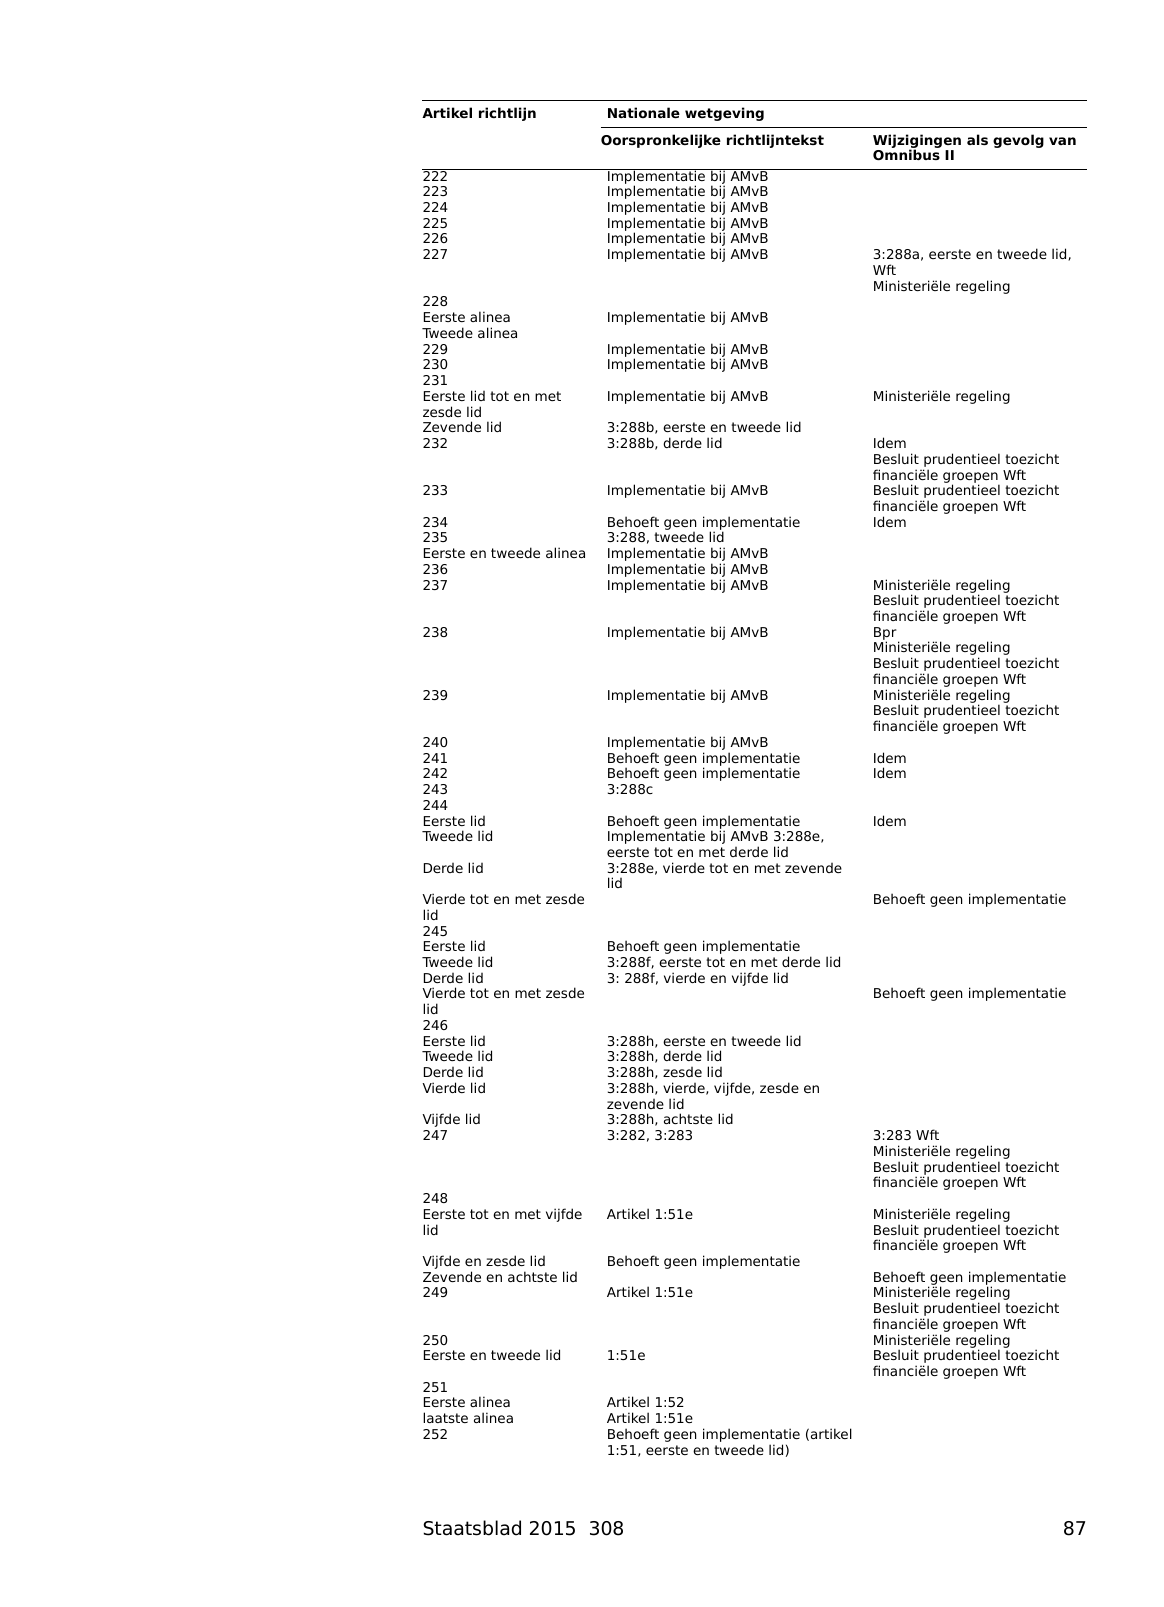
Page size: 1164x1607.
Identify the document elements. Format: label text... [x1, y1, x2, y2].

table_cell [601, 1018, 867, 1033]
table_cell Artikel 1:51e [601, 1411, 867, 1427]
table_cell 3:282, 3:283 [601, 1128, 867, 1191]
table_cell [867, 294, 1087, 310]
table_cell 239 [422, 688, 601, 735]
table_cell Behoeft geen implementatie [601, 939, 867, 955]
table_cell Artikel 1:51e [601, 1207, 867, 1254]
table_cell Ministeriële regeling [867, 389, 1087, 420]
table_cell 232 [422, 436, 601, 483]
table_cell 225 [422, 216, 601, 231]
table_cell [867, 1034, 1087, 1049]
table_cell Behoeft geen implementatie [867, 1270, 1087, 1285]
table_cell laatste alinea [422, 1411, 601, 1427]
table_cell [867, 1411, 1087, 1427]
table_cell [601, 924, 867, 939]
table_cell [867, 200, 1087, 216]
table_cell Oorspronkelijke richtlijntekst [601, 128, 867, 168]
table_cell 1:51e [601, 1348, 867, 1379]
table_cell Implementatie bij AMvB [601, 546, 867, 562]
table_cell [867, 1191, 1087, 1207]
table_cell 227 [422, 247, 601, 294]
table_cell Implementatie bij AMvB [601, 247, 867, 294]
table_cell Behoeft geen implementatie [601, 813, 867, 829]
table_cell Eerste lid [422, 813, 601, 829]
table_cell [867, 326, 1087, 341]
table_cell 243 [422, 782, 601, 798]
table_cell Eerste en tweede lid [422, 1348, 601, 1379]
table_cell Vierde lid [422, 1081, 601, 1112]
table_cell Behoeft geen implementatie [601, 766, 867, 782]
table_cell Ministeriële regeling Besluit prudentieel toezicht financiële groepen Wft [867, 578, 1087, 624]
table_cell [867, 184, 1087, 200]
table_cell Implementatie bij AMvB [601, 688, 867, 735]
table_cell 3:288h, achtste lid [601, 1112, 867, 1128]
table_cell [601, 798, 867, 813]
table_cell Implementatie bij AMvB [601, 216, 867, 231]
table_cell Implementatie bij AMvB [601, 231, 867, 247]
table_cell [867, 216, 1087, 231]
table_cell [601, 986, 867, 1018]
table_cell [867, 357, 1087, 373]
table_cell 249 [422, 1285, 601, 1332]
table_cell [867, 829, 1087, 861]
table_cell 224 [422, 200, 601, 216]
table_cell Eerste lid [422, 1034, 601, 1049]
table_cell Vierde tot en met zesde lid [422, 986, 601, 1018]
table_cell [867, 562, 1087, 577]
table_cell Implementatie bij AMvB [601, 200, 867, 216]
table_cell Behoeft geen implementatie (artikel 1:51, eerste en tweede lid) [601, 1427, 867, 1458]
table_cell Ministeriële regeling Besluit prudentieel toezicht financiële groepen Wft [867, 1207, 1087, 1254]
table_cell 229 [422, 341, 601, 357]
table_cell Zevende lid [422, 420, 601, 436]
table_cell [867, 420, 1087, 436]
table_cell [867, 1081, 1087, 1112]
table_cell [601, 1270, 867, 1285]
table_cell 237 [422, 578, 601, 624]
table_cell Implementatie bij AMvB [601, 184, 867, 200]
table_cell 3: 288f, vierde en vijfde lid [601, 971, 867, 986]
table_cell Implementatie bij AMvB [601, 310, 867, 326]
table_cell [867, 546, 1087, 562]
table_header Artikel richtlijn [422, 101, 601, 168]
table_cell 238 [422, 625, 601, 687]
table_cell Derde lid [422, 861, 601, 892]
table_cell Eerste alinea [422, 1395, 601, 1411]
table_cell Eerste tot en met vijfde lid [422, 1207, 601, 1254]
table_cell Artikel 1:52 [601, 1395, 867, 1411]
table_cell 246 [422, 1018, 601, 1033]
table_cell [867, 341, 1087, 357]
table_cell [867, 955, 1087, 971]
table_cell 3:288e, vierde tot en met zevende lid [601, 861, 867, 892]
table_cell [867, 798, 1087, 813]
table_cell 245 [422, 924, 601, 939]
table_cell Ministeriële regeling Besluit prudentieel toezicht financiële groepen Wft [867, 1285, 1087, 1332]
table_cell 235 [422, 530, 601, 546]
table_cell Eerste en tweede alinea [422, 546, 601, 562]
table_cell [867, 310, 1087, 326]
table_cell 3:288f, eerste tot en met derde lid [601, 955, 867, 971]
table_cell [601, 892, 867, 923]
table_cell 3:288h, derde lid [601, 1049, 867, 1065]
table_cell Artikel 1:51e [601, 1285, 867, 1332]
table_cell Vierde tot en met zesde lid [422, 892, 601, 923]
table_cell [601, 1380, 867, 1395]
table_cell Vijfde en zesde lid [422, 1254, 601, 1269]
table_cell 247 [422, 1128, 601, 1191]
table_cell 3:288h, zesde lid [601, 1065, 867, 1081]
table_cell Eerste lid [422, 939, 601, 955]
table_cell 251 [422, 1380, 601, 1395]
table_cell Tweede lid [422, 829, 601, 861]
table_cell [867, 1065, 1087, 1081]
table_cell Implementatie bij AMvB [601, 170, 867, 184]
table_cell 3:288h, vierde, vijfde, zesde en zevende lid [601, 1081, 867, 1112]
table_cell [867, 971, 1087, 986]
table_cell Tweede lid [422, 955, 601, 971]
table_cell Tweede lid [422, 1049, 601, 1065]
table_cell 250 [422, 1333, 601, 1348]
table_cell Implementatie bij AMvB [601, 578, 867, 624]
table_cell Behoeft geen implementatie [867, 892, 1087, 923]
table_cell 3:288b, derde lid [601, 436, 867, 483]
table_cell 230 [422, 357, 601, 373]
table_cell 248 [422, 1191, 601, 1207]
table_cell 242 [422, 766, 601, 782]
table_cell Derde lid [422, 1065, 601, 1081]
table_cell [601, 1191, 867, 1207]
table_cell 236 [422, 562, 601, 577]
table_cell Idem [867, 813, 1087, 829]
table_cell 231 [422, 373, 601, 389]
table_cell 240 [422, 735, 601, 750]
table_cell 241 [422, 750, 601, 766]
table_cell [867, 735, 1087, 750]
table_cell [867, 861, 1087, 892]
table_cell 3:288, tweede lid [601, 530, 867, 546]
table_cell Zevende en achtste lid [422, 1270, 601, 1285]
table_cell 3:288a, eerste en tweede lid, Wft Ministeriële regeling [867, 247, 1087, 294]
table_header Nationale wetgeving [601, 101, 1087, 127]
table_cell Implementatie bij AMvB [601, 389, 867, 420]
table_cell Implementatie bij AMvB [601, 625, 867, 687]
table_cell 234 [422, 515, 601, 530]
table_cell Idem [867, 750, 1087, 766]
table_cell Idem [867, 766, 1087, 782]
table_cell Vijfde lid [422, 1112, 601, 1128]
table_cell 222 [422, 170, 601, 184]
table_cell Behoeft geen implementatie [601, 1254, 867, 1269]
table_cell Implementatie bij AMvB [601, 483, 867, 514]
table_cell 226 [422, 231, 601, 247]
table_cell [867, 231, 1087, 247]
table_cell Wijzigingen als gevolg van Omnibus II [867, 128, 1087, 168]
table_cell Behoeft geen implementatie [601, 750, 867, 766]
table_cell Behoeft geen implementatie [867, 986, 1087, 1018]
table_cell [601, 326, 867, 341]
table_cell [867, 1112, 1087, 1128]
table_cell [867, 1380, 1087, 1395]
table_cell 233 [422, 483, 601, 514]
table_cell 3:288b, eerste en tweede lid [601, 420, 867, 436]
table_cell Eerste alinea [422, 310, 601, 326]
table_cell 244 [422, 798, 601, 813]
table_cell Implementatie bij AMvB [601, 735, 867, 750]
table_cell [867, 939, 1087, 955]
table_cell Ministeriële regeling Besluit prudentieel toezicht financiële groepen Wft [867, 1333, 1087, 1379]
table_cell [867, 530, 1087, 546]
table_cell [867, 1018, 1087, 1033]
table_cell Implementatie bij AMvB [601, 341, 867, 357]
table_cell 228 [422, 294, 601, 310]
table_cell Ministeriële regeling Besluit prudentieel toezicht financiële groepen Wft [867, 688, 1087, 735]
table_cell Besluit prudentieel toezicht financiële groepen Wft [867, 483, 1087, 514]
table_cell 3:288h, eerste en tweede lid [601, 1034, 867, 1049]
table_cell [867, 924, 1087, 939]
table_cell [867, 782, 1087, 798]
table_cell [601, 373, 867, 389]
table_cell Behoeft geen implementatie [601, 515, 867, 530]
table_cell Derde lid [422, 971, 601, 986]
table_cell 252 [422, 1427, 601, 1458]
table_cell [601, 1333, 867, 1348]
table_cell Implementatie bij AMvB [601, 562, 867, 577]
table_cell 223 [422, 184, 601, 200]
table_cell [867, 1427, 1087, 1458]
table_cell Eerste lid tot en met zesde lid [422, 389, 601, 420]
table_cell [867, 373, 1087, 389]
table_cell Implementatie bij AMvB 3:288e, eerste tot en met derde lid [601, 829, 867, 861]
table_cell Idem Besluit prudentieel toezicht financiële groepen Wft [867, 436, 1087, 483]
table_cell [867, 1395, 1087, 1411]
table_cell 3:283 Wft Ministeriële regeling Besluit prudentieel toezicht financiële groepen Wft [867, 1128, 1087, 1191]
table_cell [867, 1254, 1087, 1269]
table_cell [601, 294, 867, 310]
table_cell [867, 170, 1087, 184]
table_cell Bpr Ministeriële regeling Besluit prudentieel toezicht financiële groepen Wft [867, 625, 1087, 687]
table_cell [867, 1049, 1087, 1065]
table_cell Idem [867, 515, 1087, 530]
table_cell Implementatie bij AMvB [601, 357, 867, 373]
table_cell Tweede alinea [422, 326, 601, 341]
table_cell 3:288c [601, 782, 867, 798]
